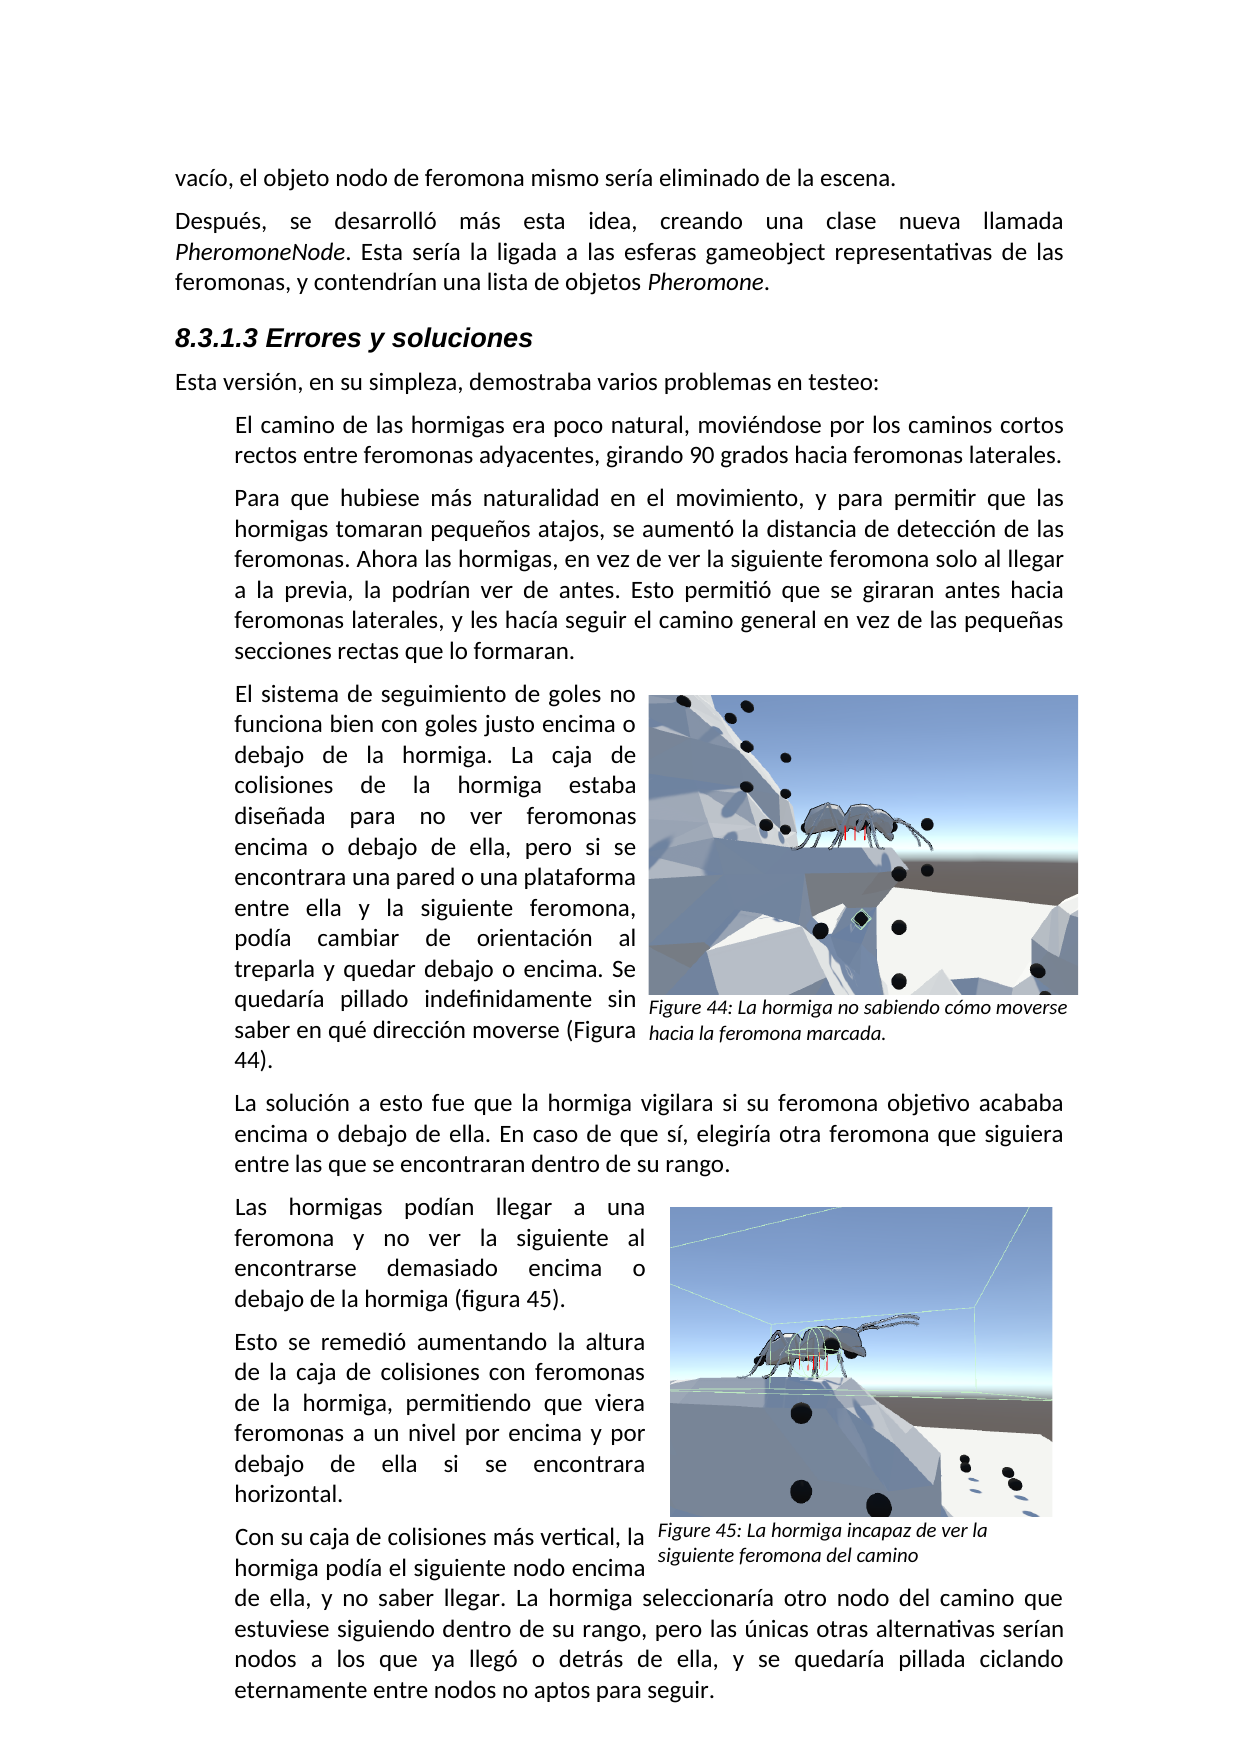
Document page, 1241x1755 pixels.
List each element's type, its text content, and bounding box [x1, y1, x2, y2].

list La solución a esto fue que la hormiga vigilara si su feromona objetivo acababa encima o debajo de ella. En caso de que sí, elegiría otra feromona que siguiera entre las que se encontraran dentro de su rango. [204, 1087, 1065, 1179]
list El camino de las hormigas era poco natural, moviéndose por los caminos cortos rectos entre feromonas adyacentes, girando 90 grados hacia feromonas laterales. [204, 409, 1065, 470]
text Después, se desarrolló más esta idea, creando una clase nueva llamada PheromoneNode. Esta sería la ligada a las esferas gameobject representativas de las feromonas, y contendrían una lista de objetos Pheromone. [175, 206, 1065, 297]
list Para que hubiese más naturalidad en el movimiento, y para permitir que las hormigas tomaran pequeños atajos, se aumentó la distancia de detección de las feromonas. Ahora las hormigas, en vez de ver la siguiente feromona solo al llegar a la previa, la podrían ver de antes. Esto permitió que se giraran antes hacia feromonas laterales, y les hacía seguir el camino general en vez de las pequeñas secciones rectas que lo formaran. [204, 482, 1065, 666]
picture [648, 695, 1079, 995]
text vacío, el objeto nodo de feromona mismo sería eliminado de la escena. [175, 162, 1065, 193]
list Esto se remedió aumentando la altura de la caja de colisiones con feromonas de la hormiga, permitiendo que viera feromonas a un nivel por encima y por debajo de ella si se encontrara horizontal. [204, 1326, 658, 1509]
subtitle Errores y soluciones [175, 322, 1065, 353]
picture [670, 1207, 1053, 1517]
list Con su caja de colisiones más vertical, la hormiga podía el siguiente nodo encima de ella, y no saber llegar. La hormiga seleccionaría otro nodo del camino que estuviese siguiendo dentro de su rango, pero las únicas otras alternativas serían nodos a los que ya llegó o detrás de ella, y se quedaría pillada ciclando eternamente entre nodos no aptos para seguir. [204, 1522, 1065, 1705]
text Esta versión, en su simpleza, demostraba varios problemas en testeo: [175, 366, 1065, 396]
list Figure 44: La hormiga no sabiendo cómo moverse hacia la feromona marcada. [648, 995, 1078, 1045]
list Las hormigas podían llegar a una feromona y no ver la siguiente al encontrarse demasiado encima o debajo de la hormiga (figura 45). [204, 1191, 1065, 1313]
list El sistema de seguimiento de goles no funciona bien con goles justo encima o debajo de la hormiga. La caja de colisiones de la hormiga estaba diseñada para no ver feromonas encima o debajo de ella, pero si se encontrara una pared o una plataforma entre ella y la siguiente feromona, podía cambiar de orientación al treparla y quedar debajo o encima. Se quedaría pillado indefinidamente sin saber en qué dirección moverse (Figura 44). [204, 678, 1078, 1075]
list Figure 45: La hormiga incapaz de ver la siguiente feromona del camino [658, 1517, 1065, 1568]
